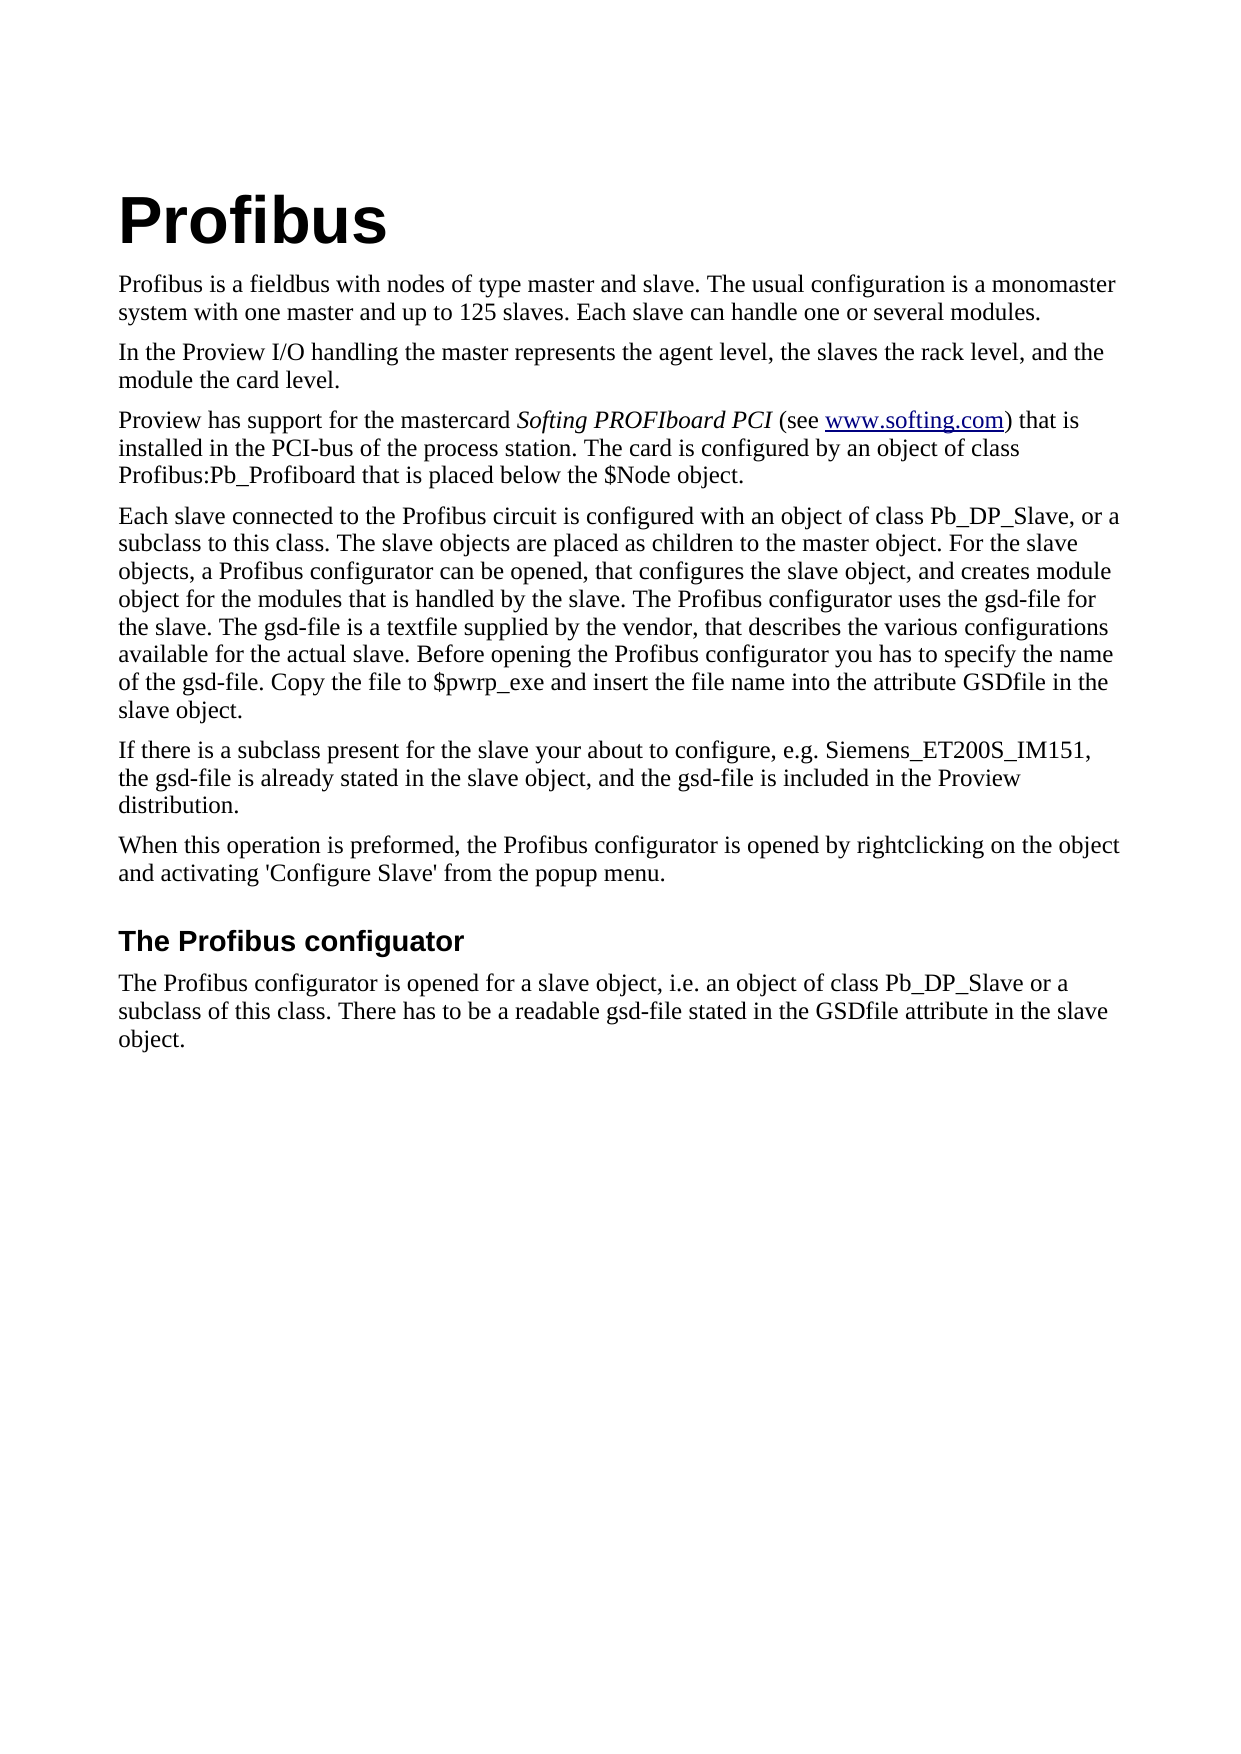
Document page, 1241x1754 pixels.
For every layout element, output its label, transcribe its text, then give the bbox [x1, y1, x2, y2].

text Each slave connected to the Profibus circuit is configured with an object of class Pb_DP_Slave, or a subclass to this class. The slave objects are placed as children to the master object. For the slave objects, a Profibus configurator can be opened, that configures the slave object, and creates module object for the modules that is handled by the slave. The Profibus configurator uses the gsd-file for the slave. The gsd-file is a textfile supplied by the vendor, that describes the various configurations available for the actual slave. Before opening the Profibus configurator you has to specify the name of the gsd-file. Copy the file to $pwrp_exe and insert the file name into the attribute GSDfile in the slave object. [118, 502, 1122, 723]
text In the Proview I/O handling the master represents the agent level, the slaves the rack level, and the module the card level. [118, 338, 1122, 394]
text If there is a subclass present for the slave your about to configure, e.g. Siemens_ET200S_IM151, the gsd-file is already stated in the slave object, and the gsd-file is included in the Proview distribution. [118, 736, 1122, 819]
text When this operation is preformed, the Profibus configurator is opened by rightclicking on the object and activating 'Configure Slave' from the popup menu. [118, 832, 1122, 887]
subtitle Profibus [118, 183, 1122, 258]
subtitle The Profibus configuator [118, 924, 1122, 957]
text Proview has support for the mastercard Softing PROFIboard PCI (see www.softing.com) that is installed in the PCI-bus of the process station. The card is configured by an object of class Profibus:Pb_Profiboard that is placed below the $Node object. [118, 406, 1122, 489]
text The Profibus configurator is opened for a slave object, i.e. an object of class Pb_DP_Slave or a subclass of this class. There has to be a readable gsd-file stated in the GSDfile attribute in the slave object. [118, 969, 1122, 1053]
text Profibus is a fieldbus with nodes of type master and slave. The usual configuration is a monomaster system with one master and up to 125 slaves. Each slave can handle one or several modules. [118, 270, 1122, 326]
